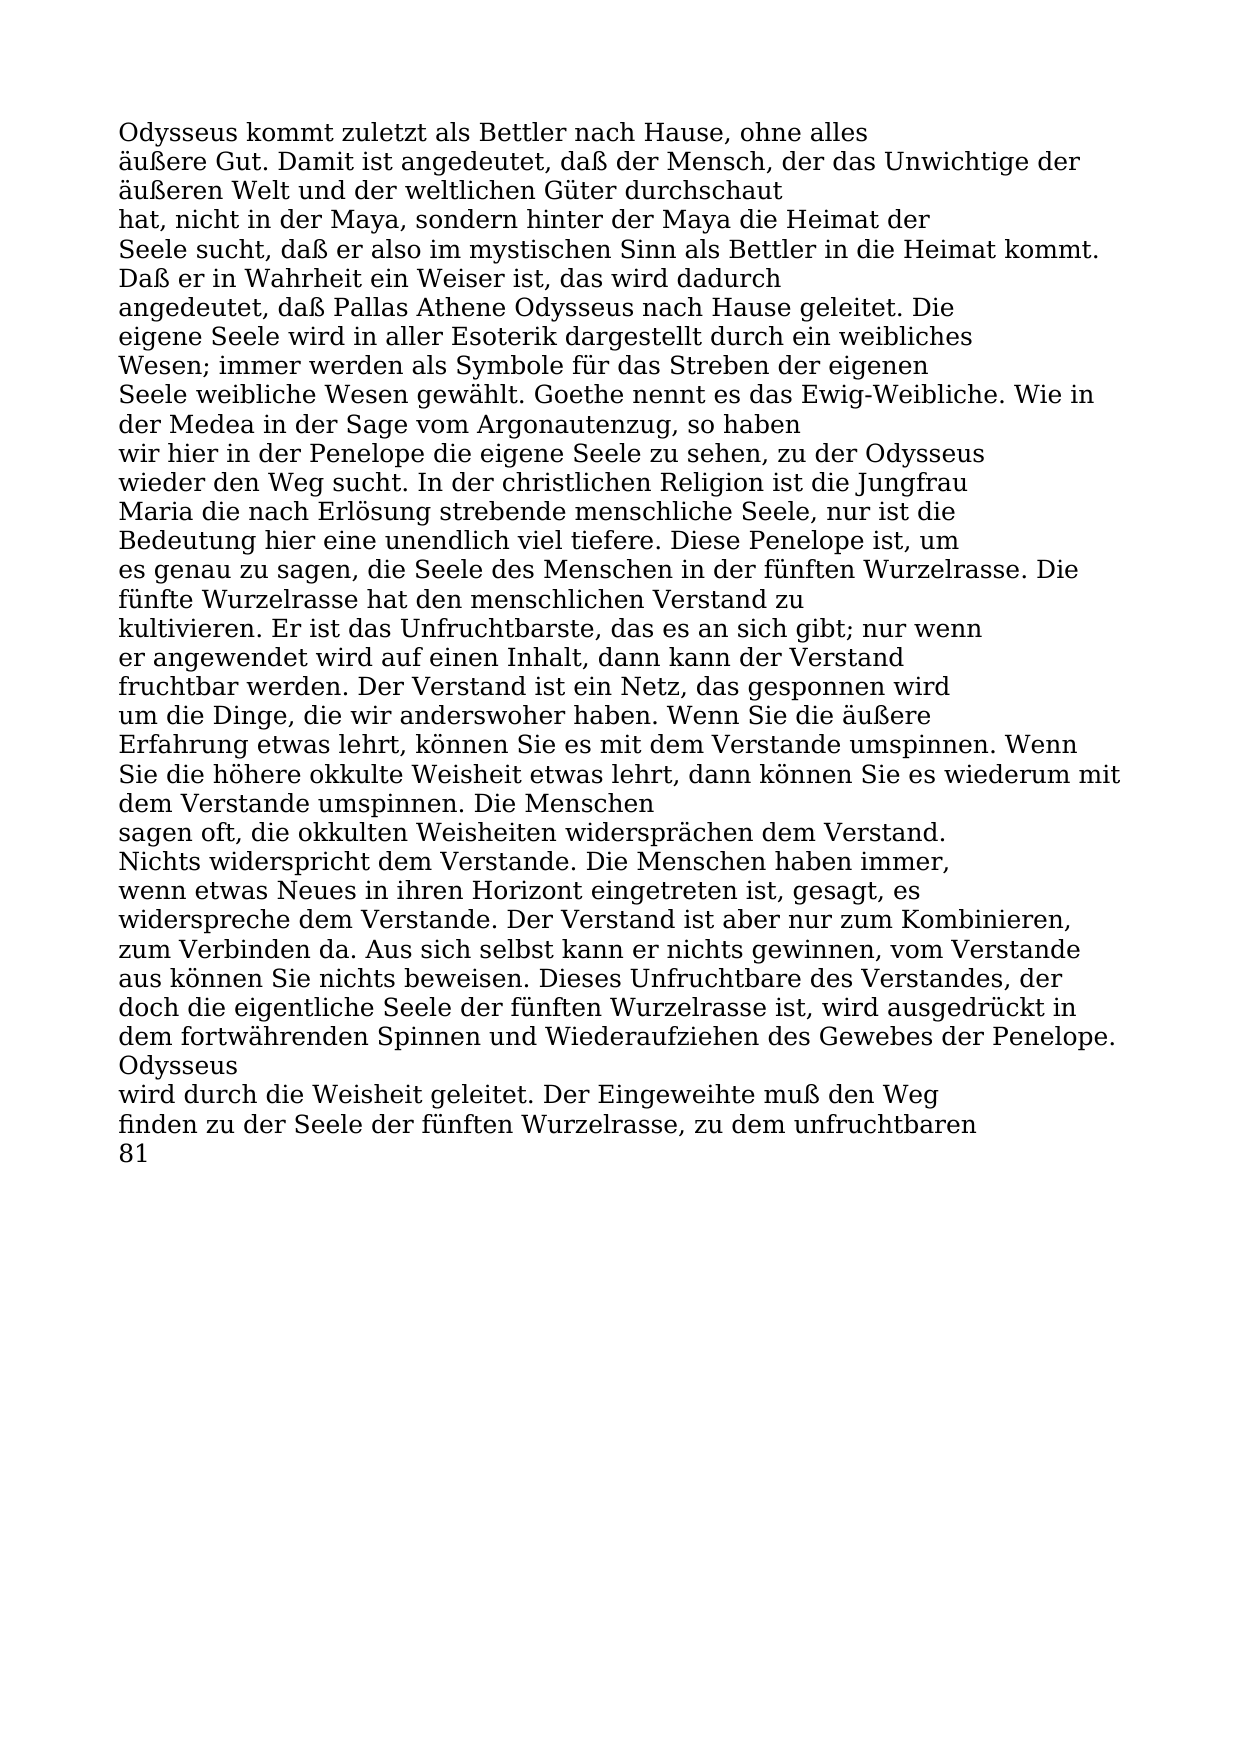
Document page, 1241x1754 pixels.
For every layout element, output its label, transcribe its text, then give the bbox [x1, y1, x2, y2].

text hat, nicht in der Maya, sondern hinter der Maya die Heimat der [118, 206, 1122, 235]
text Bedeutung hier eine unendlich viel tiefere. Diese Penelope ist, um [118, 526, 1122, 556]
text wenn etwas Neues in ihren Horizont eingetreten ist, gesagt, es [118, 876, 1122, 906]
text eigene Seele wird in aller Esoterik dargestellt durch ein weibliches [118, 322, 1122, 351]
text wird durch die Weisheit geleitet. Der Eingeweihte muß den Weg [118, 1081, 1122, 1110]
text es genau zu sagen, die Seele des Menschen in der fünften Wurzelrasse. Die fünfte Wurzelrasse hat den menschlichen Verstand zu [118, 556, 1122, 614]
text Maria die nach Erlösung strebende menschliche Seele, nur ist die [118, 497, 1122, 526]
text fruchtbar werden. Der Verstand ist ein Netz, das gesponnen wird [118, 672, 1122, 701]
text angedeutet, daß Pallas Athene Odysseus nach Hause geleitet. Die [118, 293, 1122, 322]
text äußere Gut. Damit ist angedeutet, daß der Mensch, der das Unwichtige der äußeren Welt und der weltlichen Güter durchschaut [118, 147, 1122, 206]
text Nichts widerspricht dem Verstande. Die Menschen haben immer, [118, 847, 1122, 876]
text Odysseus kommt zuletzt als Bettler nach Hause, ohne alles [118, 118, 1122, 147]
text er angewendet wird auf einen Inhalt, dann kann der Verstand [118, 643, 1122, 672]
text sagen oft, die okkulten Weisheiten widersprächen dem Verstand. [118, 818, 1122, 847]
text wieder den Weg sucht. In der christlichen Religion ist die Jungfrau [118, 468, 1122, 497]
text finden zu der Seele der fünften Wurzelrasse, zu dem unfruchtbaren [118, 1110, 1122, 1139]
text Seele weibliche Wesen gewählt. Goethe nennt es das Ewig-Weibliche. Wie in der Medea in der Sage vom Argonautenzug, so haben [118, 381, 1122, 439]
text Wesen; immer werden als Symbole für das Streben der eigenen [118, 351, 1122, 381]
text um die Dinge, die wir anderswoher haben. Wenn Sie die äußere [118, 701, 1122, 731]
text Seele sucht, daß er also im mystischen Sinn als Bettler in die Heimat kommt. Daß er in Wahrheit ein Weiser ist, das wird dadurch [118, 235, 1122, 293]
text kultivieren. Er ist das Unfruchtbarste, das es an sich gibt; nur wenn [118, 614, 1122, 643]
text wir hier in der Penelope die eigene Seele zu sehen, zu der Odysseus [118, 439, 1122, 468]
text 81 [118, 1139, 1122, 1168]
text widerspreche dem Verstande. Der Verstand ist aber nur zum Kombinieren, zum Verbinden da. Aus sich selbst kann er nichts gewinnen, vom Verstande aus können Sie nichts beweisen. Dieses Unfruchtbare des Verstandes, der doch die eigentliche Seele der fünften Wurzelrasse ist, wird ausgedrückt in dem fortwährenden Spinnen und Wiederaufziehen des Gewebes der Penelope. Odysseus [118, 906, 1122, 1081]
text Erfahrung etwas lehrt, können Sie es mit dem Verstande umspinnen. Wenn Sie die höhere okkulte Weisheit etwas lehrt, dann können Sie es wiederum mit dem Verstande umspinnen. Die Menschen [118, 731, 1122, 818]
